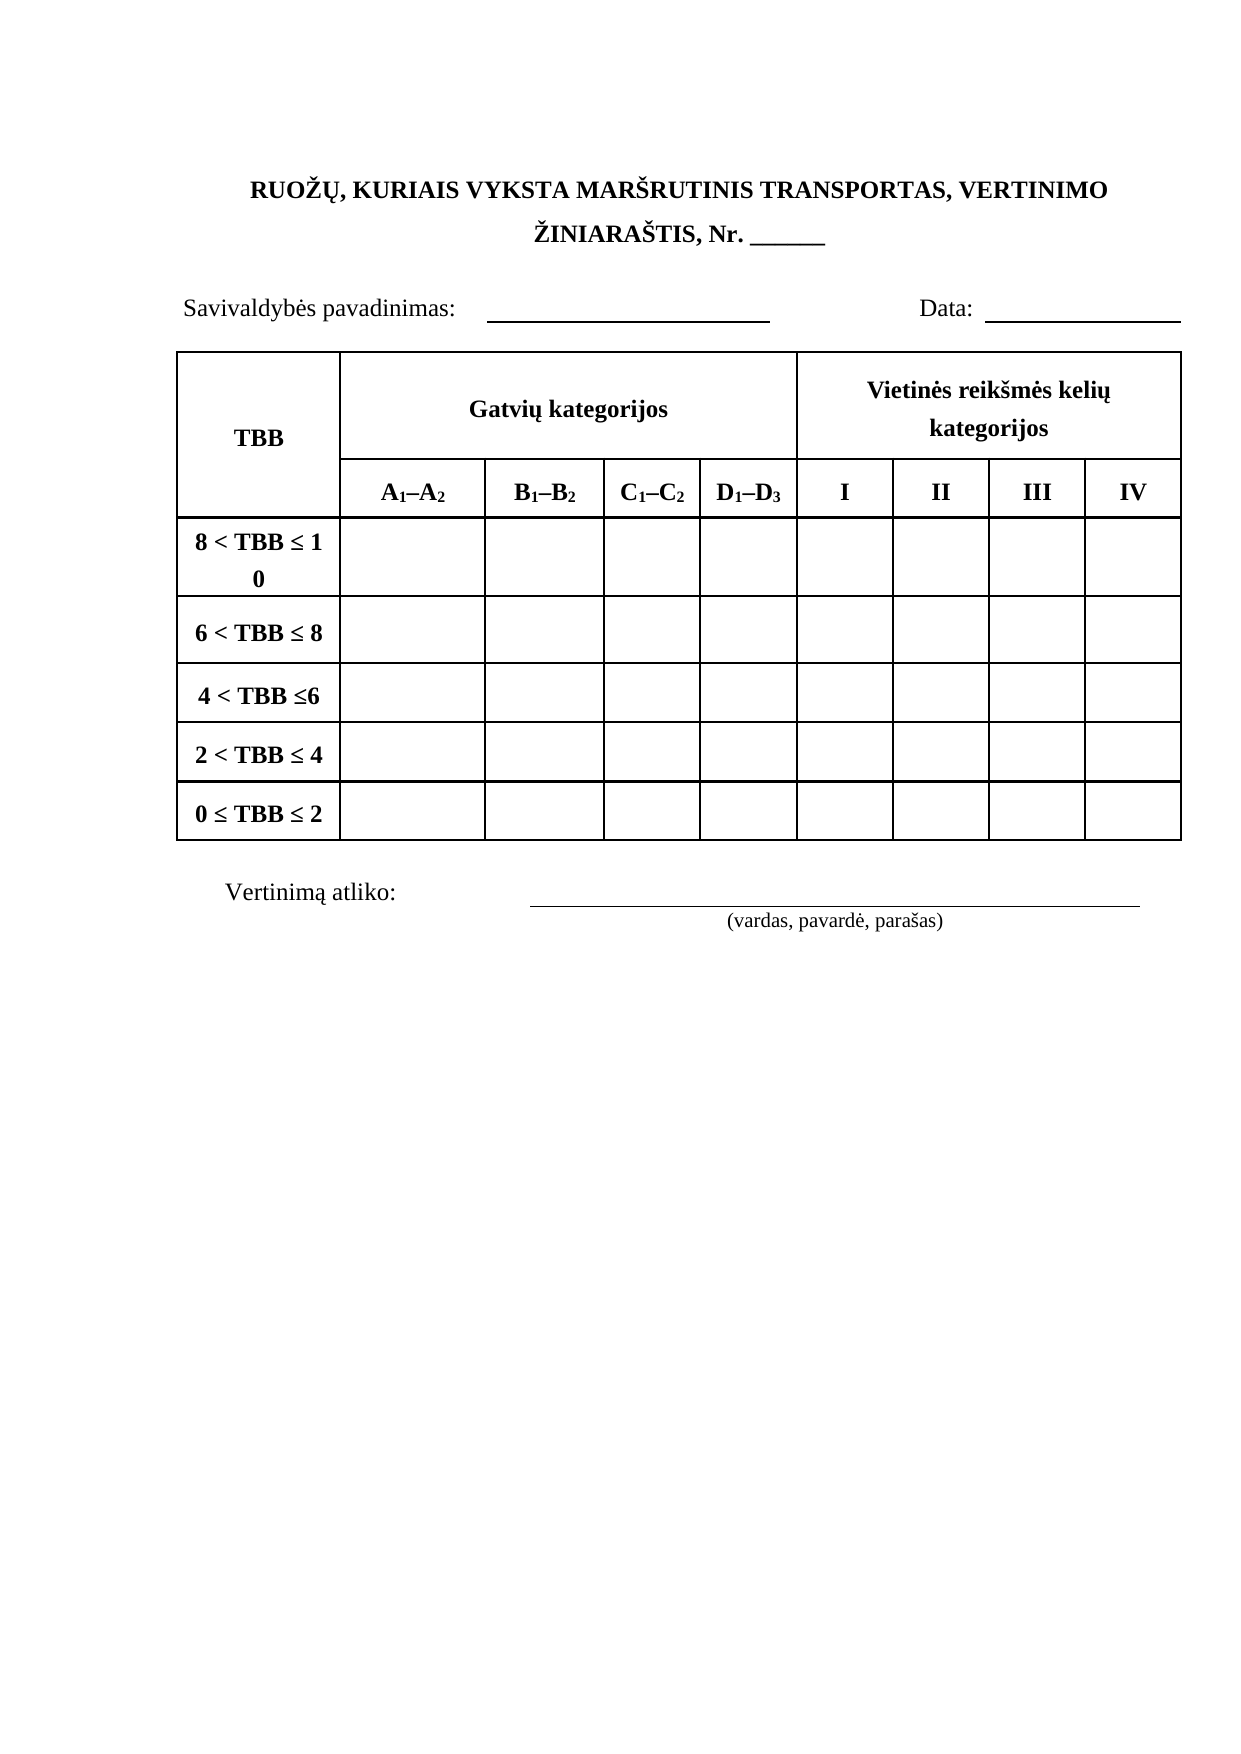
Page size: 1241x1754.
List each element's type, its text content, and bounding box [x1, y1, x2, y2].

table_header [487, 286, 770, 321]
table_header Savivaldybės pavadinimas: [177, 286, 487, 321]
table_cell [341, 519, 484, 595]
table_cell [1086, 664, 1180, 721]
table_cell I [798, 460, 892, 516]
table_cell [605, 597, 699, 662]
table_cell [1086, 783, 1180, 839]
table_cell [341, 783, 484, 839]
table_cell 8 < TBB ≤ 10 [178, 519, 339, 595]
table_header TBB [178, 353, 339, 516]
table_cell [486, 723, 603, 780]
table_cell [798, 664, 892, 721]
table_cell [1086, 723, 1180, 780]
table_cell B1–B2 [486, 460, 603, 516]
table_cell IV [1086, 460, 1180, 516]
table_cell [990, 723, 1084, 780]
table_cell [605, 519, 699, 595]
table_cell [894, 519, 988, 595]
table_header Vietinės reikšmės kelių kategorijos [798, 353, 1180, 457]
table_cell [894, 783, 988, 839]
table_cell [701, 664, 796, 721]
table_cell (vardas, pavardė, parašas) [530, 907, 1139, 935]
table_header Gatvių kategorijos [341, 353, 796, 457]
table_cell [219, 906, 530, 935]
table_cell [894, 664, 988, 721]
table_header [985, 286, 1181, 321]
table_cell [341, 723, 484, 780]
table_cell 0 ≤ TBB ≤ 2 [178, 783, 339, 839]
table_cell [605, 783, 699, 839]
table_cell A1–A2 [341, 460, 484, 516]
table_cell II [894, 460, 988, 516]
table_cell [701, 783, 796, 839]
table_cell [701, 597, 796, 662]
table_cell [990, 597, 1084, 662]
table_cell [605, 723, 699, 780]
table_cell [990, 519, 1084, 595]
table_cell [1086, 597, 1180, 662]
table_cell [1086, 519, 1180, 595]
table_cell [798, 519, 892, 595]
text Ruožų, kuriais vyksta maršrutinis transportas, vertinimo žiniaraštis, Nr. ______ [177, 176, 1181, 247]
table_cell C1–C2 [605, 460, 699, 516]
table_cell [798, 723, 892, 780]
table_cell [486, 519, 603, 595]
table_cell [486, 664, 603, 721]
table_cell [798, 783, 892, 839]
table_header Vertinimą atliko: [219, 870, 530, 906]
table_cell [798, 597, 892, 662]
table_cell [605, 664, 699, 721]
table_cell [341, 664, 484, 721]
table_cell III [990, 460, 1084, 516]
table_header [530, 870, 1139, 906]
table_cell [701, 519, 796, 595]
table_cell 2 < TBB ≤ 4 [178, 723, 339, 780]
table_cell [486, 597, 603, 662]
table_cell [990, 783, 1084, 839]
table_cell [341, 597, 484, 662]
table_header Data: [770, 286, 985, 321]
table_cell [894, 723, 988, 780]
table_cell 6 < TBB ≤ 8 [178, 597, 339, 662]
table_cell [990, 664, 1084, 721]
table_cell 4 < TBB ≤6 [178, 664, 339, 721]
table_cell [486, 783, 603, 839]
table_cell D1–D3 [701, 460, 796, 516]
table_cell [894, 597, 988, 662]
table_cell [701, 723, 796, 780]
